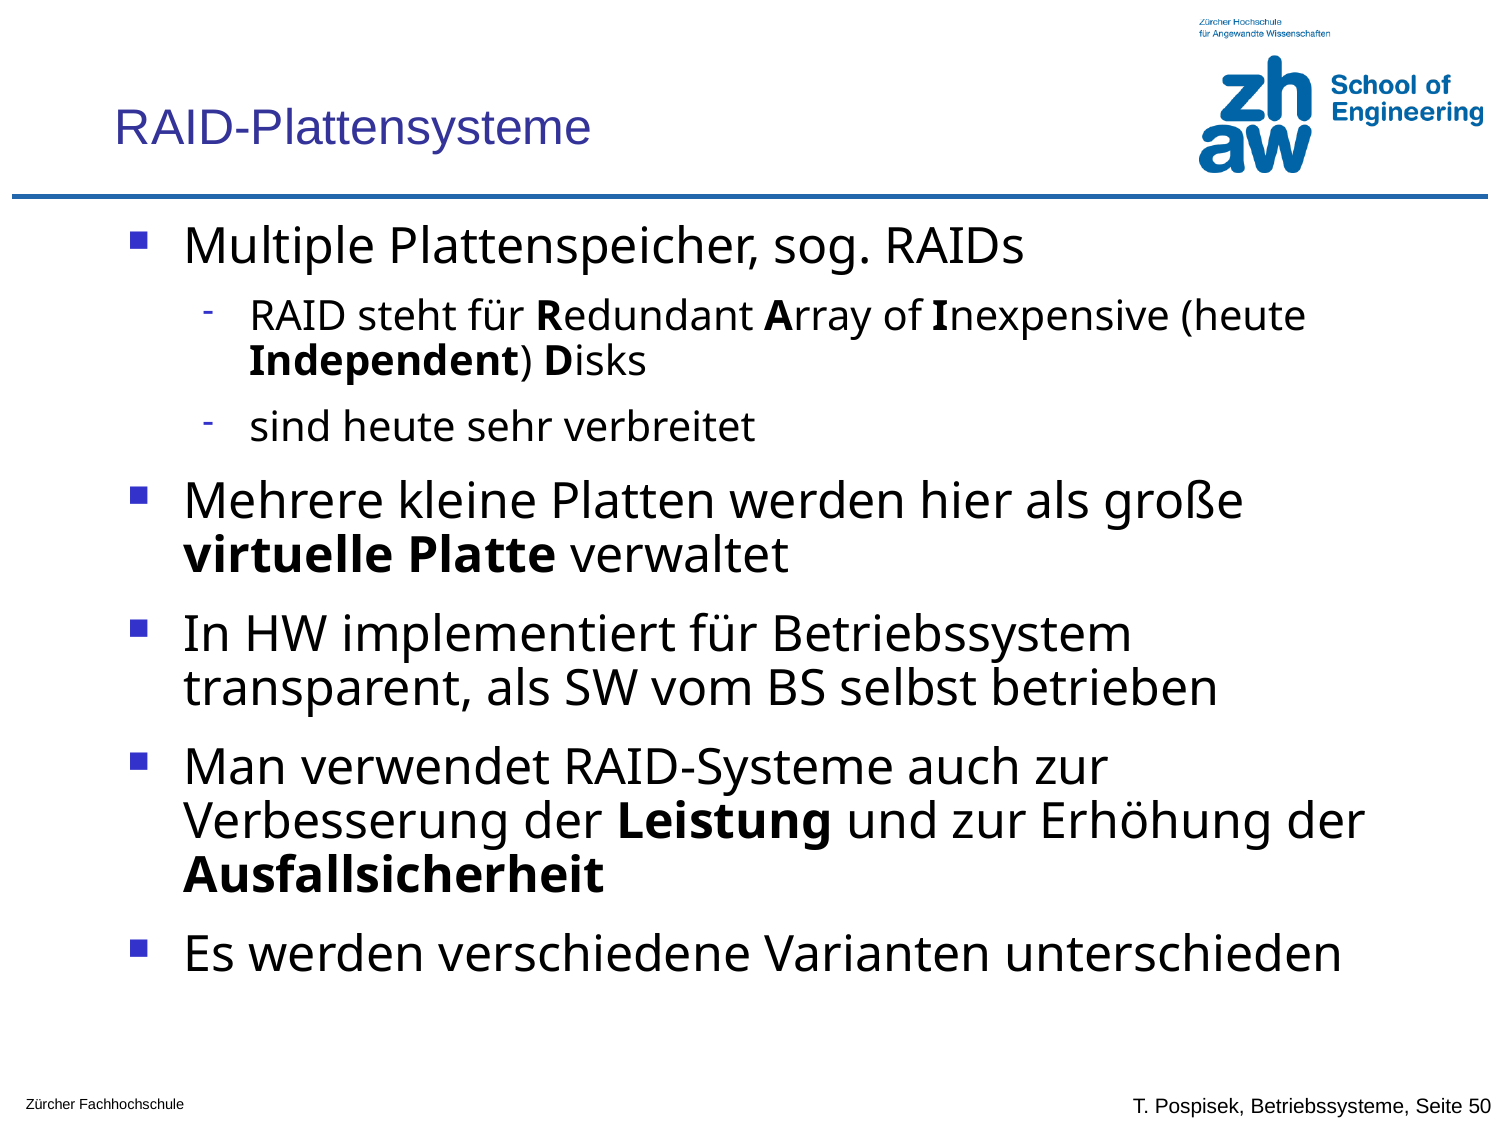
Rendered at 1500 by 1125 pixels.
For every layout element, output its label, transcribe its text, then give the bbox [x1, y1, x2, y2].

title RAID-Plattensysteme [99, 50, 1379, 163]
picture [1199, 19, 1483, 173]
list Multiple Plattenspeicher, sog. RAIDs RAID steht für Redundant Array of Inexpensive (heute Independent) Disks sind heute sehr verbreitet Mehrere kleine Platten werden hier als große virtuelle Platte verwaltet In HW implementiert für Betriebssystem transparent, als SW vom BS selbst betrieben Man verwendet RAID-Systeme auch zur Verbesserung der Leistung und zur Erhöhung der Ausfallsicherheit Es werden verschiedene Varianten unterschieden [112, 212, 1388, 1000]
